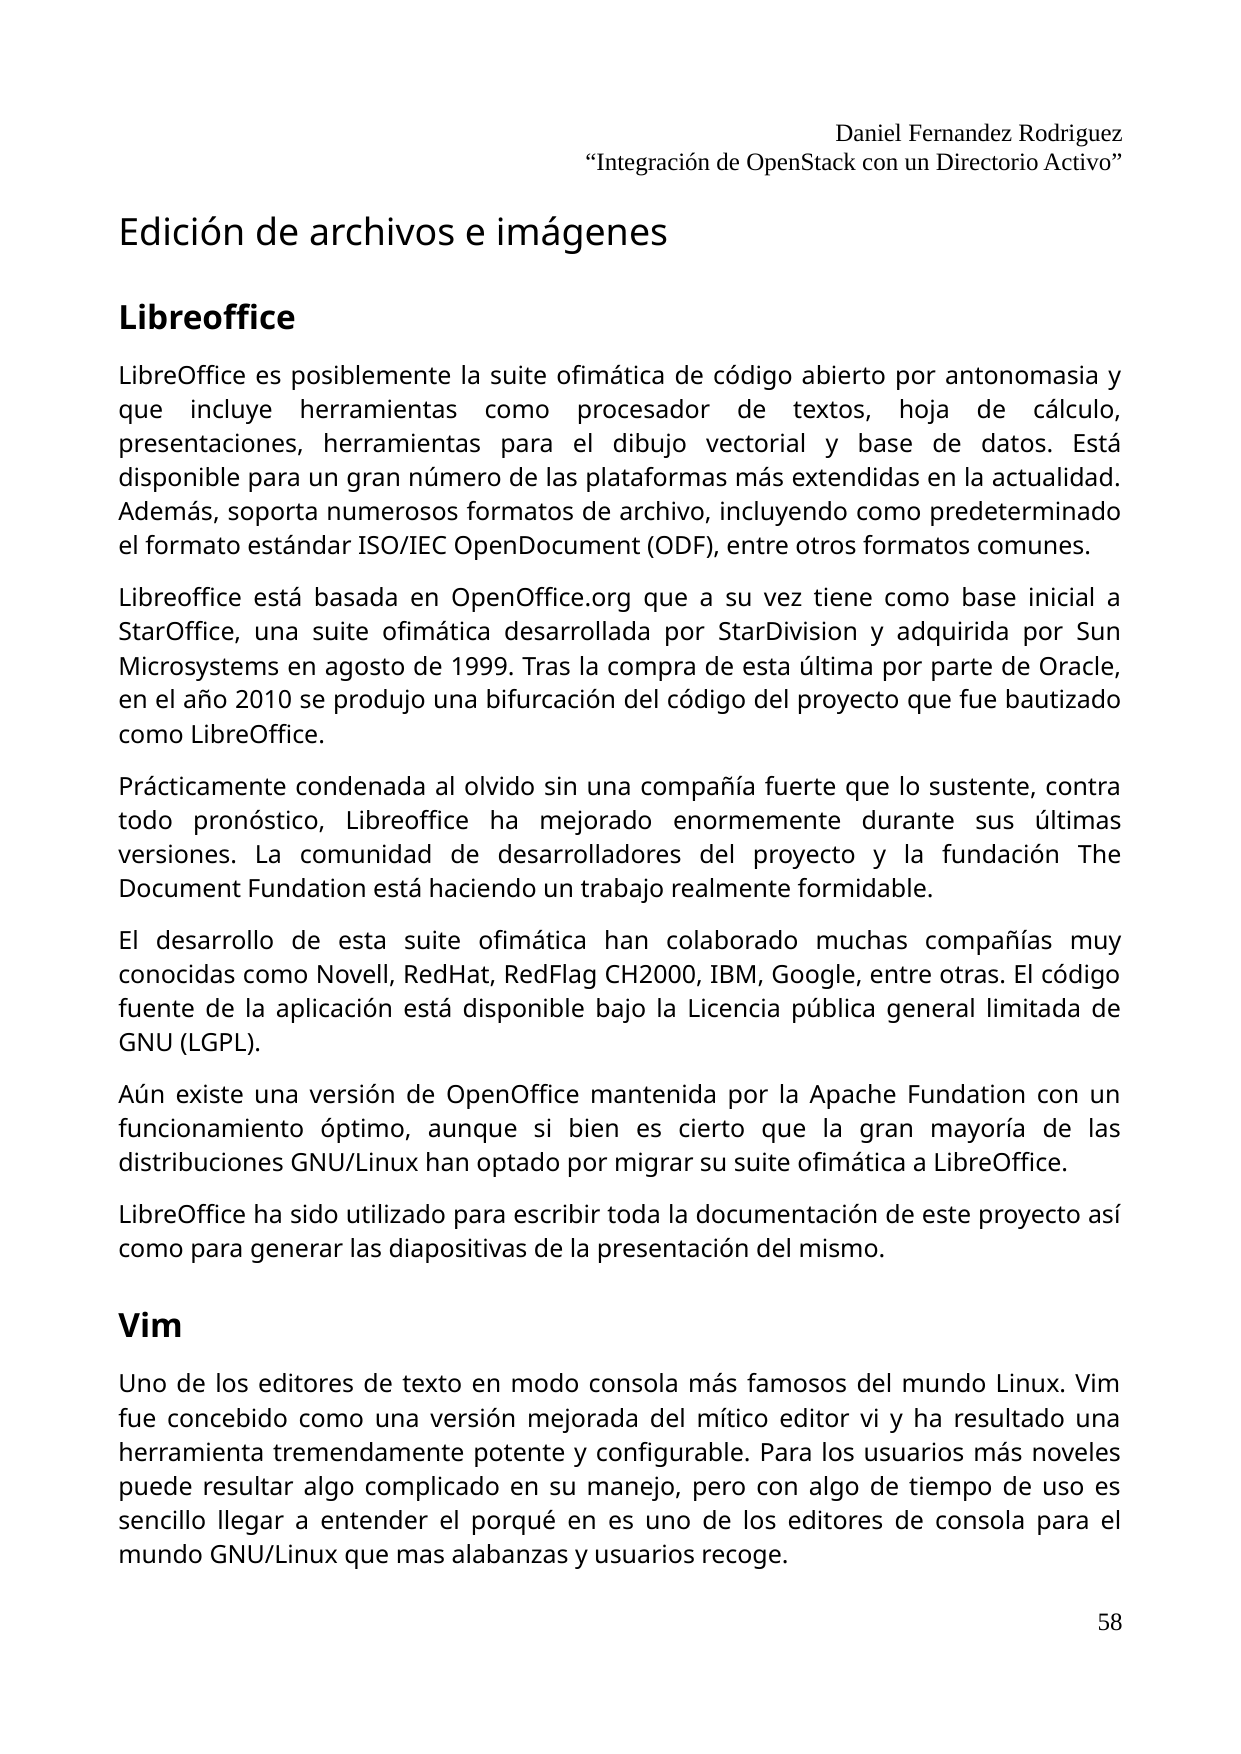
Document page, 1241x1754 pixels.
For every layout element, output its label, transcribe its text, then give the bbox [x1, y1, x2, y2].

text LibreOffice ha sido utilizado para escribir toda la documentación de este proyecto así como para generar las diapositivas de la presentación del mismo. [118, 1197, 1122, 1265]
text Aún existe una versión de OpenOffice mantenida por la Apache Fundation con un funcionamiento óptimo, aunque si bien es cierto que la gran mayoría de las distribuciones GNU/Linux han optado por migrar su suite ofimática a LibreOffice. [118, 1077, 1122, 1179]
text Libreoffice está basada en OpenOffice.org que a su vez tiene como base inicial a StarOffice, una suite ofimática desarrollada por StarDivision y adquirida por Sun Microsystems en agosto de 1999. Tras la compra de esta última por parte de Oracle, en el año 2010 se produjo una bifurcación del código del proyecto que fue bautizado como LibreOffice. [118, 580, 1122, 750]
text Prácticamente condenada al olvido sin una compañía fuerte que lo sustente, contra todo pronóstico, Libreoffice ha mejorado enormemente durante sus últimas versiones. La comunidad de desarrolladores del proyecto y la fundación The Document Fundation está haciendo un trabajo realmente formidable. [118, 768, 1122, 904]
text LibreOffice es posiblemente la suite ofimática de código abierto por antonomasia y que incluye herramientas como procesador de textos, hoja de cálculo, presentaciones, herramientas para el dibujo vectorial y base de datos. Está disponible para un gran número de las plataformas más extendidas en la actualidad. Además, soporta numerosos formatos de archivo, incluyendo como predeterminado el formato estándar ISO/IEC OpenDocument (ODF), entre otros formatos comunes. [118, 358, 1122, 562]
text El desarrollo de esta suite ofimática han colaborado muchas compañías muy conocidas como Novell, RedHat, RedFlag CH2000, IBM, Google, entre otras. El código fuente de la aplicación está disponible bajo la Licencia pública general limitada de GNU (LGPL). [118, 923, 1122, 1059]
subtitle Edición de archivos e imágenes [118, 205, 1122, 256]
subtitle Vim [118, 1302, 1122, 1348]
subtitle Libreoffice [118, 294, 1122, 339]
text Uno de los editores de texto en modo consola más famosos del mundo Linux. Vim fue concebido como una versión mejorada del mítico editor vi y ha resultado una herramienta tremendamente potente y configurable. Para los usuarios más noveles puede resultar algo complicado en su manejo, pero con algo de tiempo de uso es sencillo llegar a entender el porqué en es uno de los editores de consola para el mundo GNU/Linux que mas alabanzas y usuarios recoge. [118, 1366, 1122, 1571]
